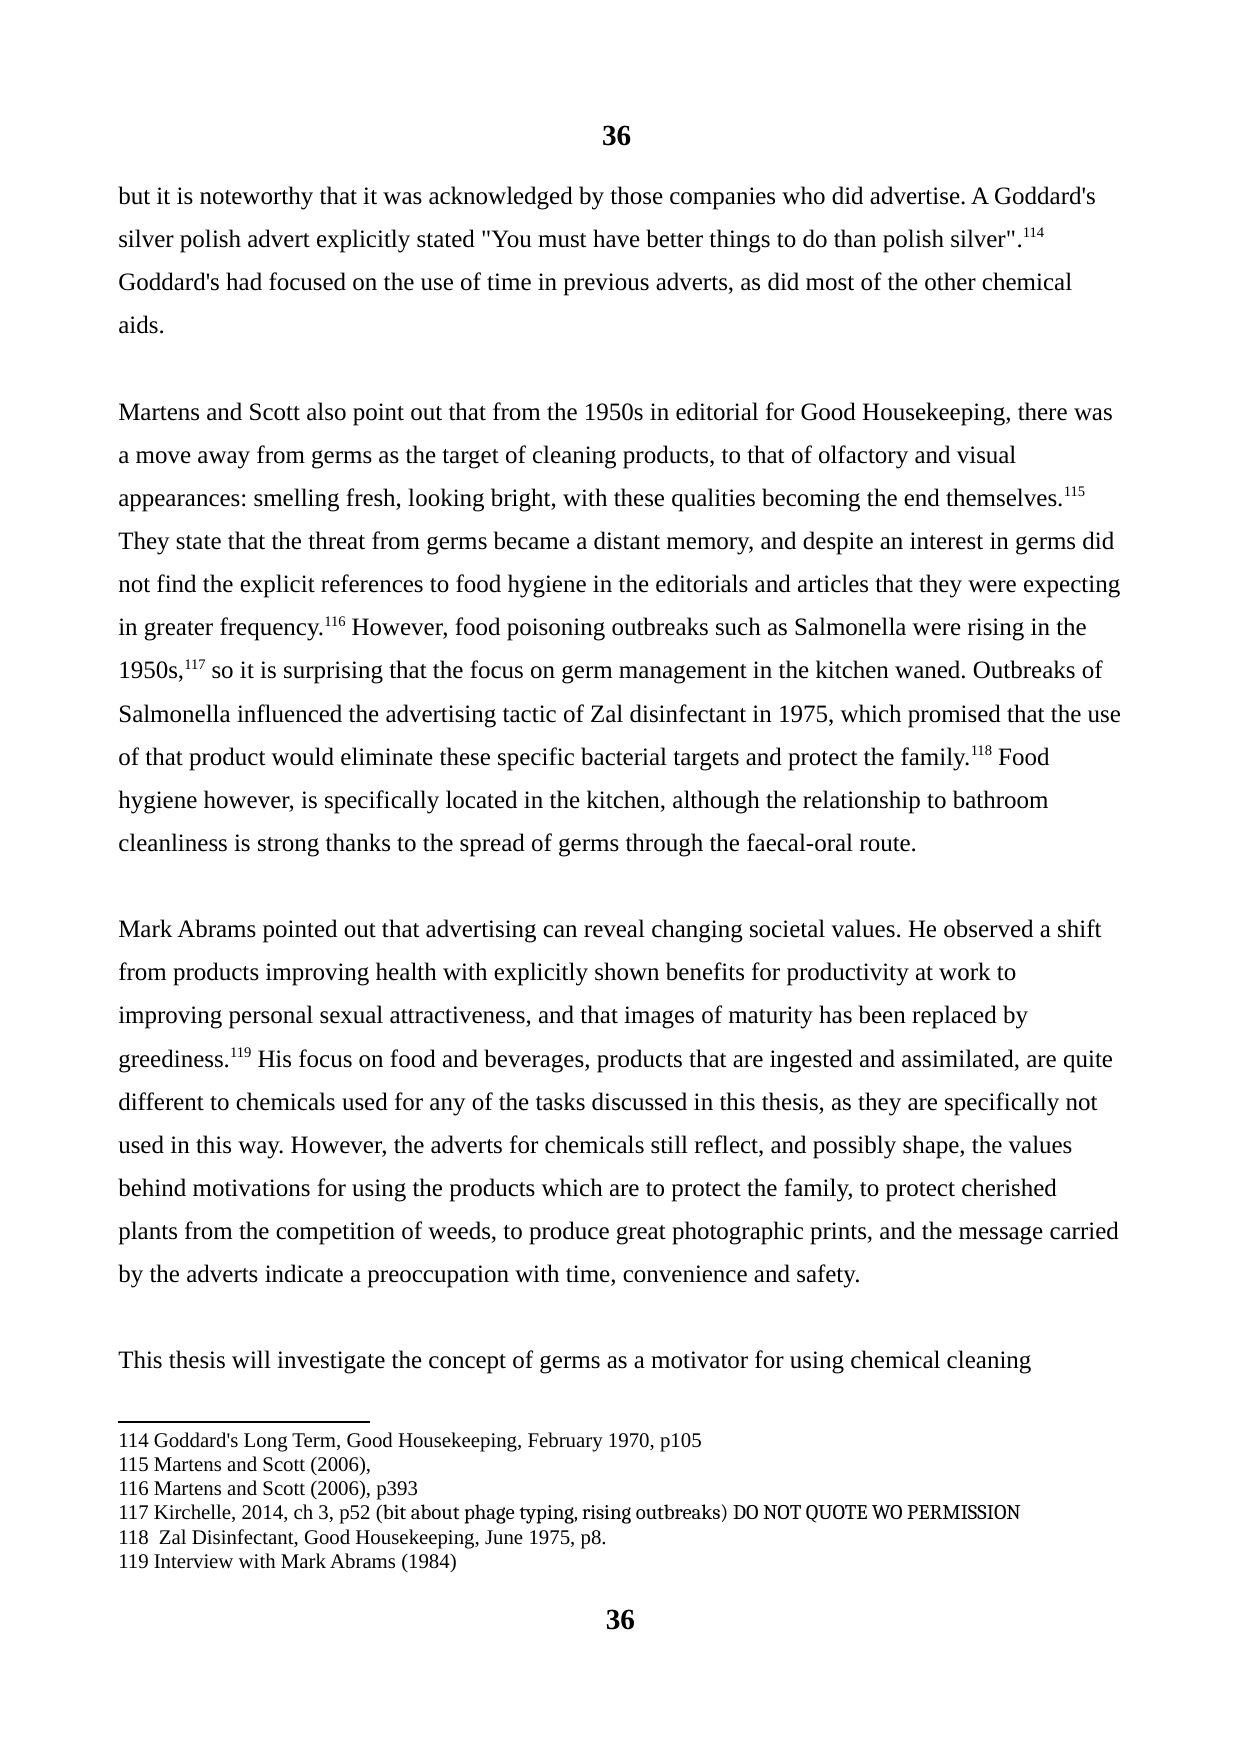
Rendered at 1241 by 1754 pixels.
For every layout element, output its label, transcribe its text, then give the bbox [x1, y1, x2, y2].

text Kirchelle, 2014, ch 3, p52 (bit about phage typing, rising outbreaks) DO NOT QUOTE WO PERMISSION [118, 1500, 1122, 1525]
text This thesis will investigate the concept of germs as a motivator for using chemical cleaning [118, 1346, 1122, 1374]
text Interview with Mark Abrams (1984) [118, 1549, 1122, 1573]
text but it is noteworthy that it was acknowledged by those companies who did advertise. A Goddard's silver polish advert explicitly stated "You must have better things to do than polish silver". Goddard's had focused on the use of time in previous adverts, as did most of the other chemical aids. [118, 181, 1122, 339]
text Martens and Scott also point out that from the 1950s in editorial for Good Housekeeping, there was a move away from germs as the target of cleaning products, to that of olfactory and visual appearances: smelling fresh, looking bright, with these qualities becoming the end themselves. They state that the threat from germs became a distant memory, and despite an interest in germs did not find the explicit references to food hygiene in the editorials and articles that they were expecting in greater frequency. However, food poisoning outbreaks such as Salmonella were rising in the 1950s, so it is surprising that the focus on germ management in the kitchen waned. Outbreaks of Salmonella influenced the advertising tactic of Zal disinfectant in 1975, which promised that the use of that product would eliminate these specific bacterial targets and protect the family. Food hygiene however, is specifically located in the kitchen, although the relationship to bathroom cleanliness is strong thanks to the spread of germs through the faecal-oral route. [118, 397, 1122, 857]
text Zal Disinfectant, Good Housekeeping, June 1975, p8. [118, 1525, 1122, 1549]
text Mark Abrams pointed out that advertising can reveal changing societal values. He observed a shift from products improving health with explicitly shown benefits for productivity at work to improving personal sexual attractiveness, and that images of maturity has been replaced by greediness. His focus on food and beverages, products that are ingested and assimilated, are quite different to chemicals used for any of the tasks discussed in this thesis, as they are specifically not used in this way. However, the adverts for chemicals still reflect, and possibly shape, the values behind motivations for using the products which are to protect the family, to protect cherished plants from the competition of weeds, to produce great photographic prints, and the message carried by the adverts indicate a preoccupation with time, convenience and safety. [118, 914, 1122, 1288]
text Goddard's Long Term, Good Housekeeping, February 1970, p105 [118, 1428, 1122, 1452]
text Martens and Scott (2006), p393 [118, 1476, 1122, 1500]
text Martens and Scott (2006), [118, 1452, 1122, 1476]
